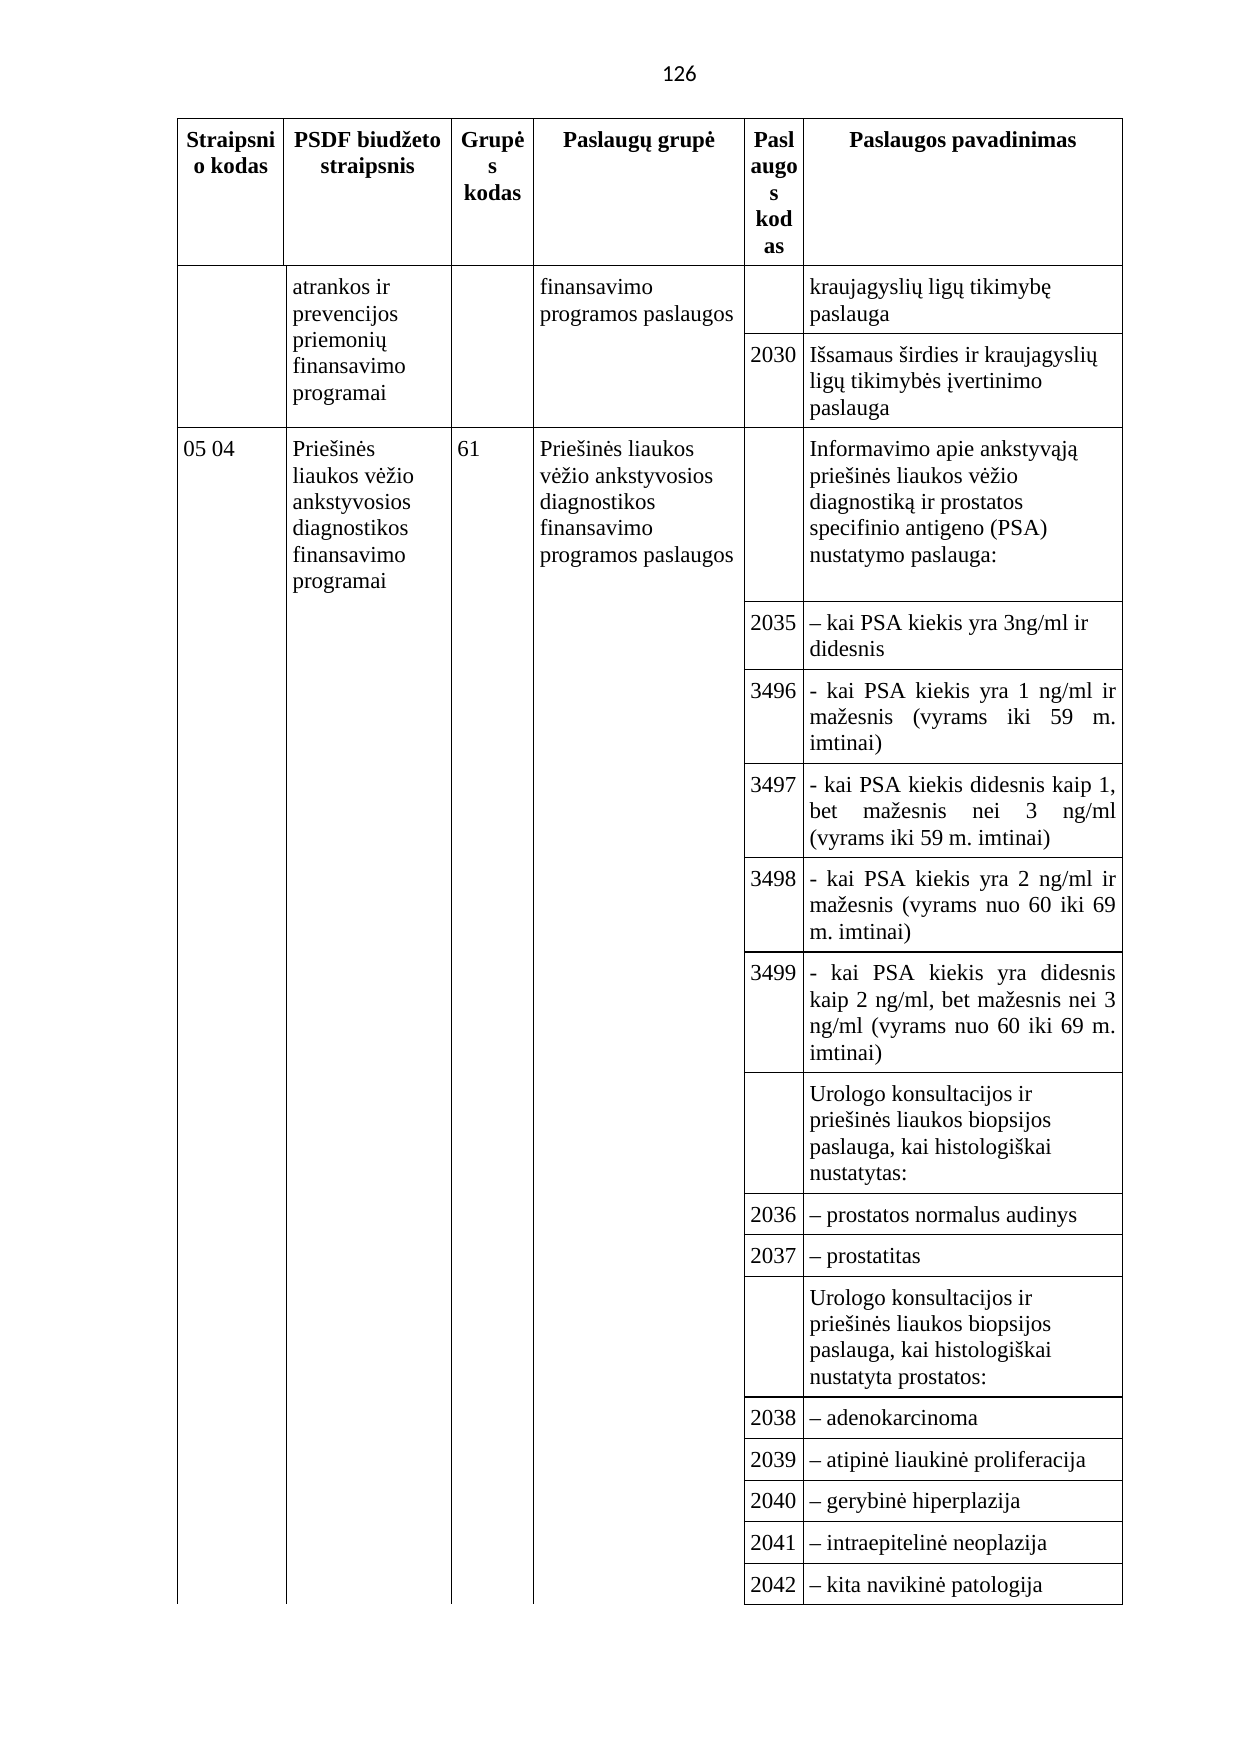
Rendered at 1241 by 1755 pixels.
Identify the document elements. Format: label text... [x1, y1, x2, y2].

table_cell - kai PSA kiekis yra didesnis kaip 2 ng/ml, bet mažesnis nei 3 ng/ml (vyrams nuo 60 iki 69 m. imtinai) [804, 953, 1122, 1072]
table_cell [534, 1193, 744, 1234]
table_cell – kita navikinė patologija [804, 1564, 1122, 1604]
table_cell Informavimo apie ankstyvąją priešinės liaukos vėžio diagnostiką ir prostatos specifinio antigeno (PSA) nustatymo paslauga: [804, 428, 1122, 601]
table_cell [534, 1396, 744, 1438]
table_cell 61 [452, 428, 533, 469]
table_cell – atipinė liaukinė proliferacija [804, 1439, 1122, 1479]
table_cell 3499 [745, 953, 803, 1072]
table_cell [287, 669, 451, 763]
table_cell kraujagyslių ligų tikimybę paslauga [804, 266, 1122, 333]
table_cell [287, 763, 451, 857]
table_cell 2042 [745, 1564, 803, 1604]
table_cell Išsamaus širdies ir kraujagyslių ligų tikimybės įvertinimo paslauga [804, 334, 1122, 427]
table_cell [745, 1277, 803, 1396]
table_cell [452, 333, 533, 427]
table_cell Priešinės liaukos vėžio ankstyvosios diagnostikos finansavimo programai [287, 428, 451, 601]
table_cell – intraepitelinė neoplazija [804, 1522, 1122, 1563]
table_cell [287, 601, 451, 668]
table_cell [452, 1234, 533, 1276]
table_cell [287, 1480, 451, 1521]
table_cell [534, 601, 744, 668]
table_cell [534, 951, 744, 1072]
table_cell [178, 1396, 286, 1438]
table_header Paslaugos pavadinimas [804, 119, 1122, 265]
table_cell [534, 857, 744, 951]
table_cell [534, 763, 744, 857]
table_cell [287, 857, 451, 951]
table_cell 2030 [745, 334, 803, 427]
table_cell [534, 1521, 744, 1563]
table_cell 3497 [745, 764, 803, 857]
table_header Straipsnio kodas [178, 119, 283, 265]
table_cell [534, 1438, 744, 1479]
table_cell [287, 1521, 451, 1563]
table_cell [178, 1521, 286, 1563]
table_cell [452, 469, 533, 601]
table_cell [452, 1563, 533, 1604]
table_cell [178, 601, 286, 668]
table_cell [745, 266, 803, 333]
table_cell Urologo konsultacijos ir priešinės liaukos biopsijos paslauga, kai histologiškai nustatyta prostatos: [804, 1277, 1122, 1396]
table_cell [287, 951, 451, 1072]
table_cell [178, 1072, 286, 1193]
table_cell [178, 763, 286, 857]
table_cell 3496 [745, 670, 803, 763]
table_cell [178, 1276, 286, 1396]
table_cell [178, 1438, 286, 1479]
table_cell [287, 1563, 451, 1604]
table_cell [534, 1276, 744, 1396]
table_cell 2041 [745, 1522, 803, 1563]
table_cell [452, 1480, 533, 1521]
table_cell 2040 [745, 1481, 803, 1521]
table_cell 3498 [745, 858, 803, 951]
table_cell [452, 1521, 533, 1563]
table_cell – adenokarcinoma [804, 1398, 1122, 1438]
table_cell - kai PSA kiekis didesnis kaip 1, bet mažesnis nei 3 ng/ml (vyrams iki 59 m. imtinai) [804, 764, 1122, 857]
table_cell [178, 857, 286, 951]
table_cell [452, 951, 533, 1072]
table_cell [452, 601, 533, 668]
table_cell [178, 266, 286, 333]
table_cell – gerybinė hiperplazija [804, 1481, 1122, 1521]
table_cell [452, 266, 533, 333]
table_cell Urologo konsultacijos ir priešinės liaukos biopsijos paslauga, kai histologiškai nustatytas: [804, 1073, 1122, 1193]
table_cell [452, 1193, 533, 1234]
table_cell [178, 669, 286, 763]
table_cell [534, 669, 744, 763]
table_cell 2038 [745, 1398, 803, 1438]
table_cell [178, 1480, 286, 1521]
table_cell [287, 1438, 451, 1479]
table_cell [287, 1234, 451, 1276]
table_header PSDF biudžeto straipsnis [284, 119, 451, 265]
table_cell atrankos ir prevencijos priemonių finansavimo programai [287, 266, 451, 427]
table_cell – prostatos normalus audinys [804, 1194, 1122, 1234]
table_cell [178, 951, 286, 1072]
table_cell [452, 1438, 533, 1479]
table_cell [534, 1480, 744, 1521]
table_cell [452, 857, 533, 951]
table_cell [452, 1276, 533, 1396]
table_cell [287, 1193, 451, 1234]
table_cell [178, 1193, 286, 1234]
table_cell [534, 1563, 744, 1604]
table_header Paslaugų grupė [534, 119, 744, 265]
table_cell 2039 [745, 1439, 803, 1479]
table_cell [287, 1276, 451, 1396]
table_cell [178, 1234, 286, 1276]
table_cell [452, 1396, 533, 1438]
table_cell [452, 669, 533, 763]
table_cell [178, 1563, 286, 1604]
table_cell [534, 1072, 744, 1193]
table_cell 2036 [745, 1194, 803, 1234]
table_header Grupės kodas [452, 119, 533, 265]
table_cell [178, 469, 286, 601]
table_cell Priešinės liaukos vėžio ankstyvosios diagnostikos finansavimo programos paslaugos [534, 428, 744, 601]
table_header Paslaugos kodas [745, 119, 803, 265]
table_cell finansavimo programos paslaugos [534, 266, 744, 427]
table_cell 2037 [745, 1235, 803, 1276]
table_cell 05 04 [178, 428, 286, 469]
table_cell – prostatitas [804, 1235, 1122, 1276]
table_cell [287, 1072, 451, 1193]
table_cell [287, 1396, 451, 1438]
table_cell - kai PSA kiekis yra 2 ng/ml ir mažesnis (vyrams nuo 60 iki 69 m. imtinai) [804, 858, 1122, 951]
table_cell [452, 1072, 533, 1193]
table_cell 2035 [745, 602, 803, 668]
table_cell [745, 428, 803, 601]
table_cell [534, 1234, 744, 1276]
table_cell [178, 333, 286, 427]
table_cell - kai PSA kiekis yra 1 ng/ml ir mažesnis (vyrams iki 59 m. imtinai) [804, 670, 1122, 763]
table_cell – kai PSA kiekis yra 3ng/ml ir didesnis [804, 602, 1122, 668]
table_cell [452, 763, 533, 857]
table_cell [745, 1073, 803, 1193]
